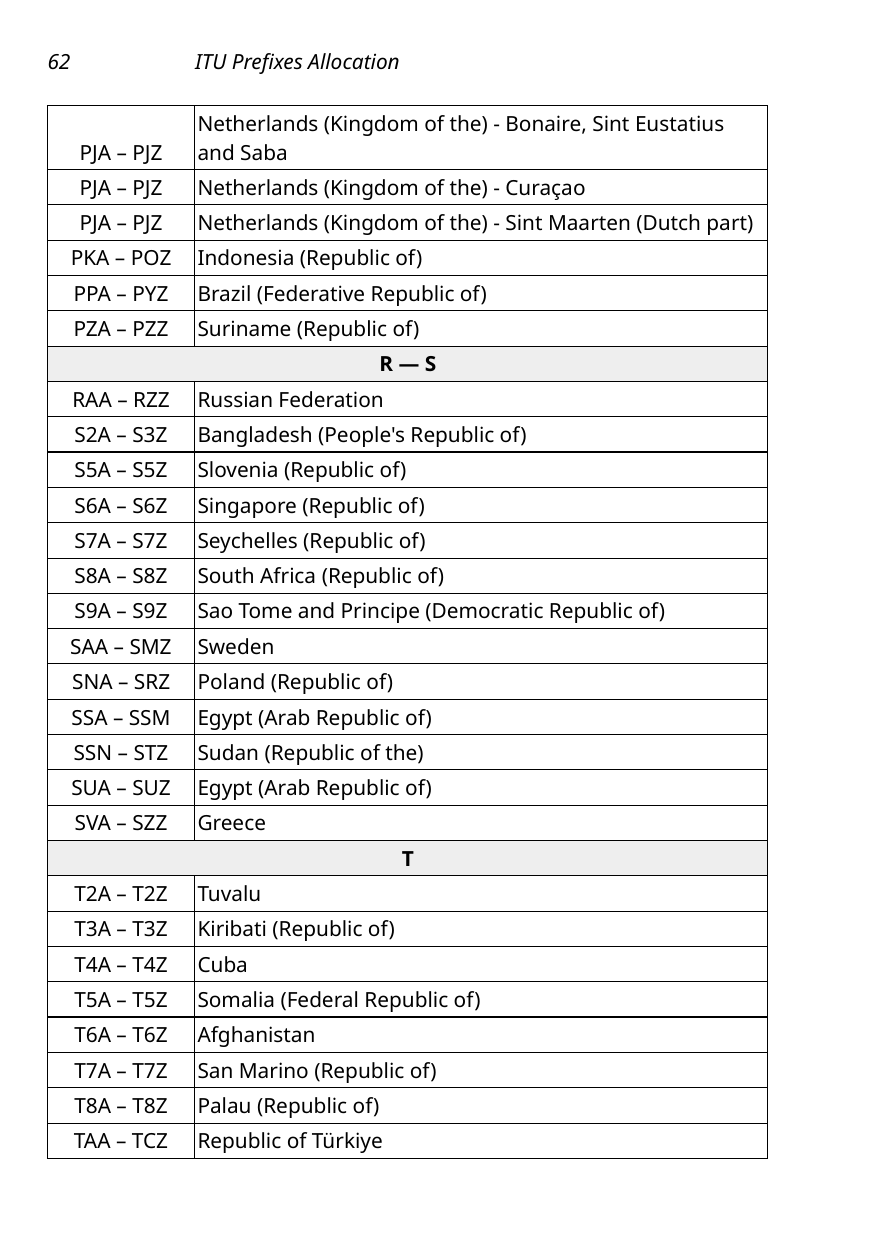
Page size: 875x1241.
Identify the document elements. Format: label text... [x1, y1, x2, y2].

table_cell T3A – T3Z [48, 912, 194, 946]
table_cell Bangladesh (People's Republic of) [195, 417, 767, 451]
table_cell Netherlands (Kingdom of the) - Curaçao [195, 170, 767, 204]
table_cell Afghanistan [195, 1018, 767, 1052]
table_cell PJA – PJZ [48, 170, 194, 204]
table_cell Sudan (Republic of the) [195, 735, 767, 769]
table_cell S8A – S8Z [48, 559, 194, 593]
table_cell SSN – STZ [48, 735, 194, 769]
table_cell S2A – S3Z [48, 417, 194, 451]
table_cell S5A – S5Z [48, 453, 194, 487]
table_cell T [48, 841, 767, 875]
table_cell Seychelles (Republic of) [195, 523, 767, 557]
table_cell Greece [195, 806, 767, 840]
table_cell T8A – T8Z [48, 1088, 194, 1122]
table_cell S7A – S7Z [48, 523, 194, 557]
table_cell RAA – RZZ [48, 382, 194, 416]
table_cell SNA – SRZ [48, 664, 194, 699]
table_cell PJA – PJZ [48, 205, 194, 239]
table_cell Slovenia (Republic of) [195, 453, 767, 487]
table_cell Suriname (Republic of) [195, 311, 767, 346]
table_cell S6A – S6Z [48, 488, 194, 522]
table_cell Egypt (Arab Republic of) [195, 700, 767, 734]
table_cell Sao Tome and Principe (Democratic Republic of) [195, 594, 767, 628]
table_cell Somalia (Federal Republic of) [195, 982, 767, 1016]
table_cell SVA – SZZ [48, 806, 194, 840]
table_cell Netherlands (Kingdom of the) - Sint Maarten (Dutch part) [195, 205, 767, 239]
table_cell Singapore (Republic of) [195, 488, 767, 522]
table_cell Tuvalu [195, 876, 767, 911]
table_cell Poland (Republic of) [195, 664, 767, 699]
table_cell Sweden [195, 629, 767, 663]
table_cell T2A – T2Z [48, 876, 194, 911]
table_cell Brazil (Federative Republic of) [195, 276, 767, 310]
table_cell Indonesia (Republic of) [195, 241, 767, 275]
table_cell Netherlands (Kingdom of the) - Bonaire, Sint Eustatius and Saba [195, 106, 767, 169]
table_cell R — S [48, 347, 767, 381]
table_cell PJA – PJZ [48, 106, 194, 169]
table_cell Egypt (Arab Republic of) [195, 770, 767, 804]
table_cell SSA – SSM [48, 700, 194, 734]
table_cell PKA – POZ [48, 241, 194, 275]
table_cell Republic of Türkiye [195, 1124, 767, 1158]
table_cell T7A – T7Z [48, 1053, 194, 1087]
table_cell Palau (Republic of) [195, 1088, 767, 1122]
table_cell Kiribati (Republic of) [195, 912, 767, 946]
table_cell T5A – T5Z [48, 982, 194, 1016]
table_cell TAA – TCZ [48, 1124, 194, 1158]
table_cell San Marino (Republic of) [195, 1053, 767, 1087]
table_cell S9A – S9Z [48, 594, 194, 628]
table_cell South Africa (Republic of) [195, 559, 767, 593]
table_cell T6A – T6Z [48, 1018, 194, 1052]
table_cell SAA – SMZ [48, 629, 194, 663]
table_cell SUA – SUZ [48, 770, 194, 804]
table_cell Cuba [195, 947, 767, 981]
table_cell PPA – PYZ [48, 276, 194, 310]
table_cell T4A – T4Z [48, 947, 194, 981]
table_cell Russian Federation [195, 382, 767, 416]
table_cell PZA – PZZ [48, 311, 194, 346]
